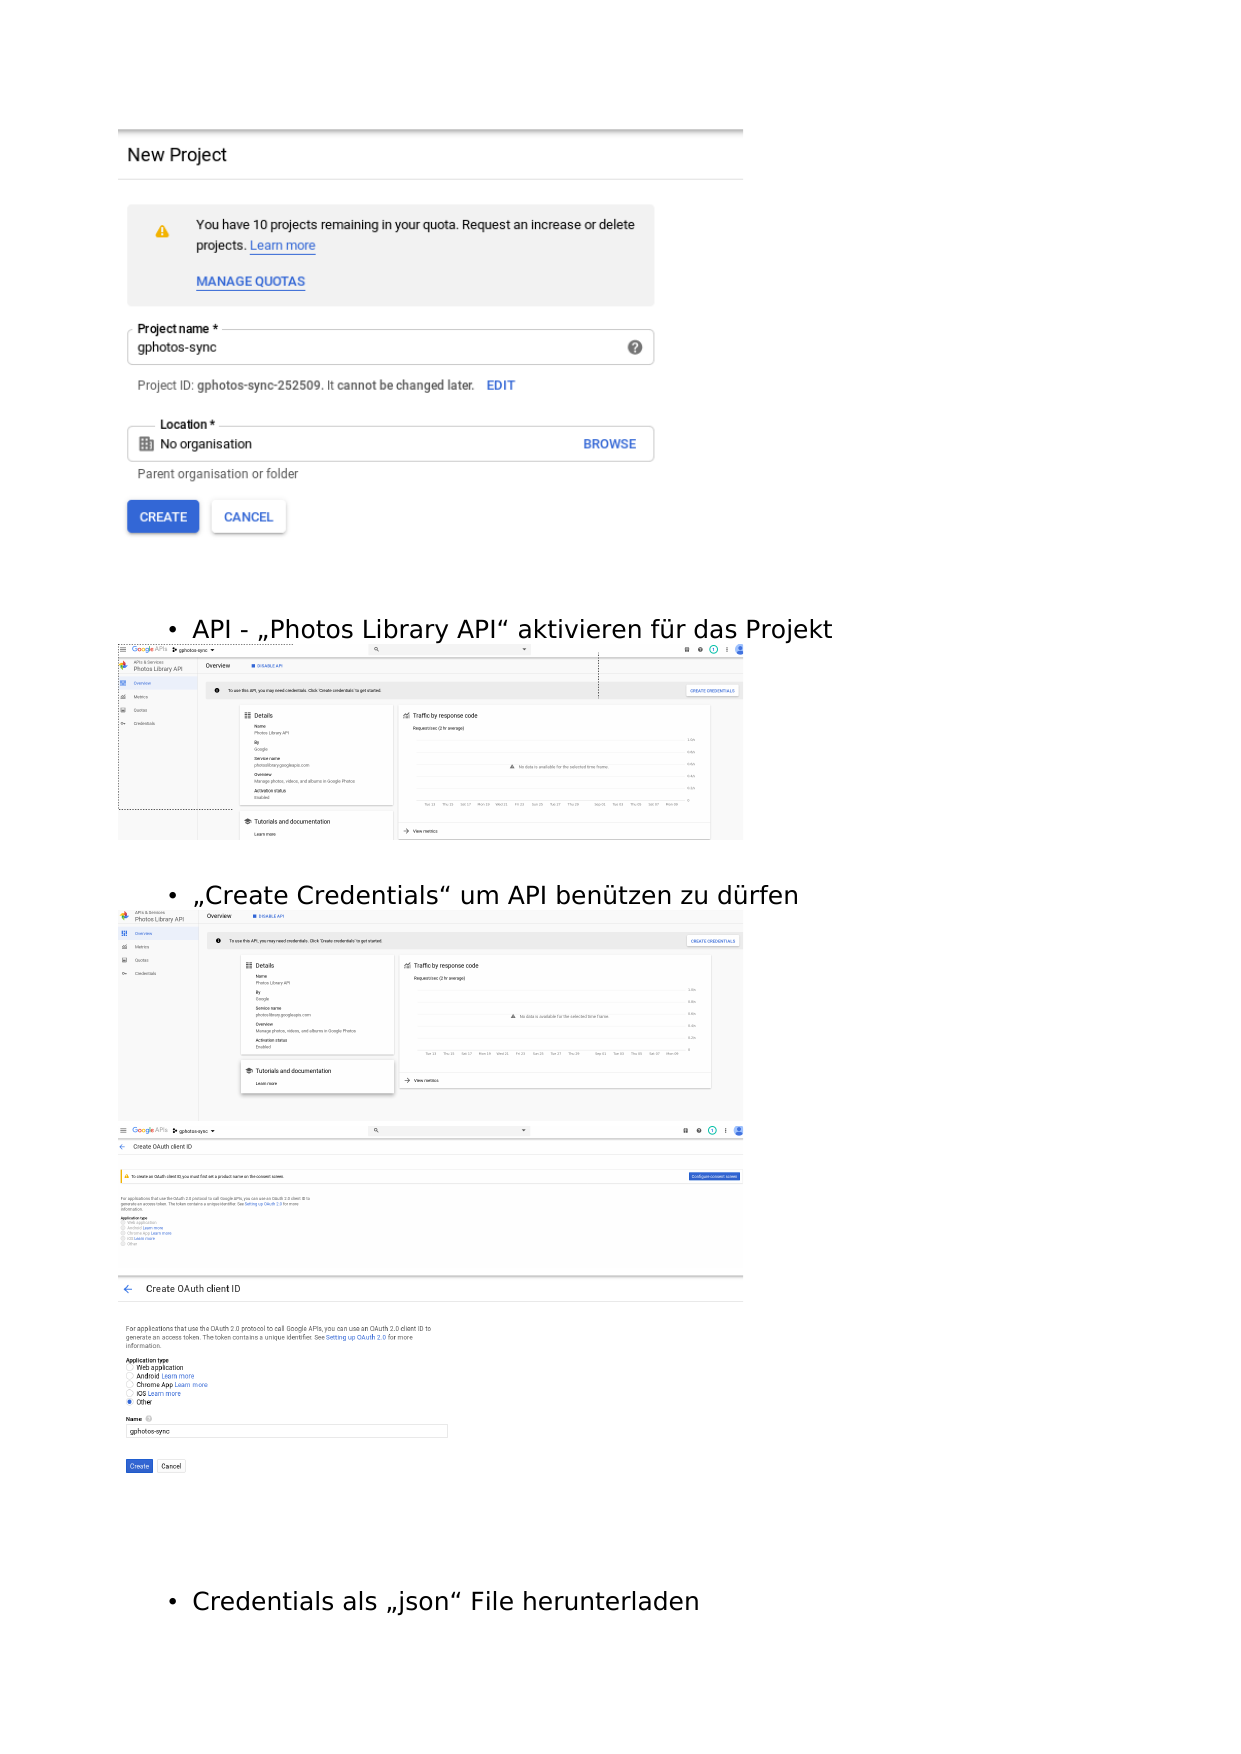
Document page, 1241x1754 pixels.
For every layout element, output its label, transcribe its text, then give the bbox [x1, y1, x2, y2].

picture [118, 118, 744, 574]
list Credentials als „json“ File herunterladen [177, 1587, 1122, 1616]
list API - „Photos Library API“ aktivieren für das Projekt [177, 616, 1122, 645]
list „Create Credentials“ um API benützen zu dürfen [177, 881, 1122, 910]
picture [118, 1273, 744, 1546]
picture [118, 644, 744, 840]
picture [118, 910, 744, 1121]
picture [118, 1126, 744, 1268]
